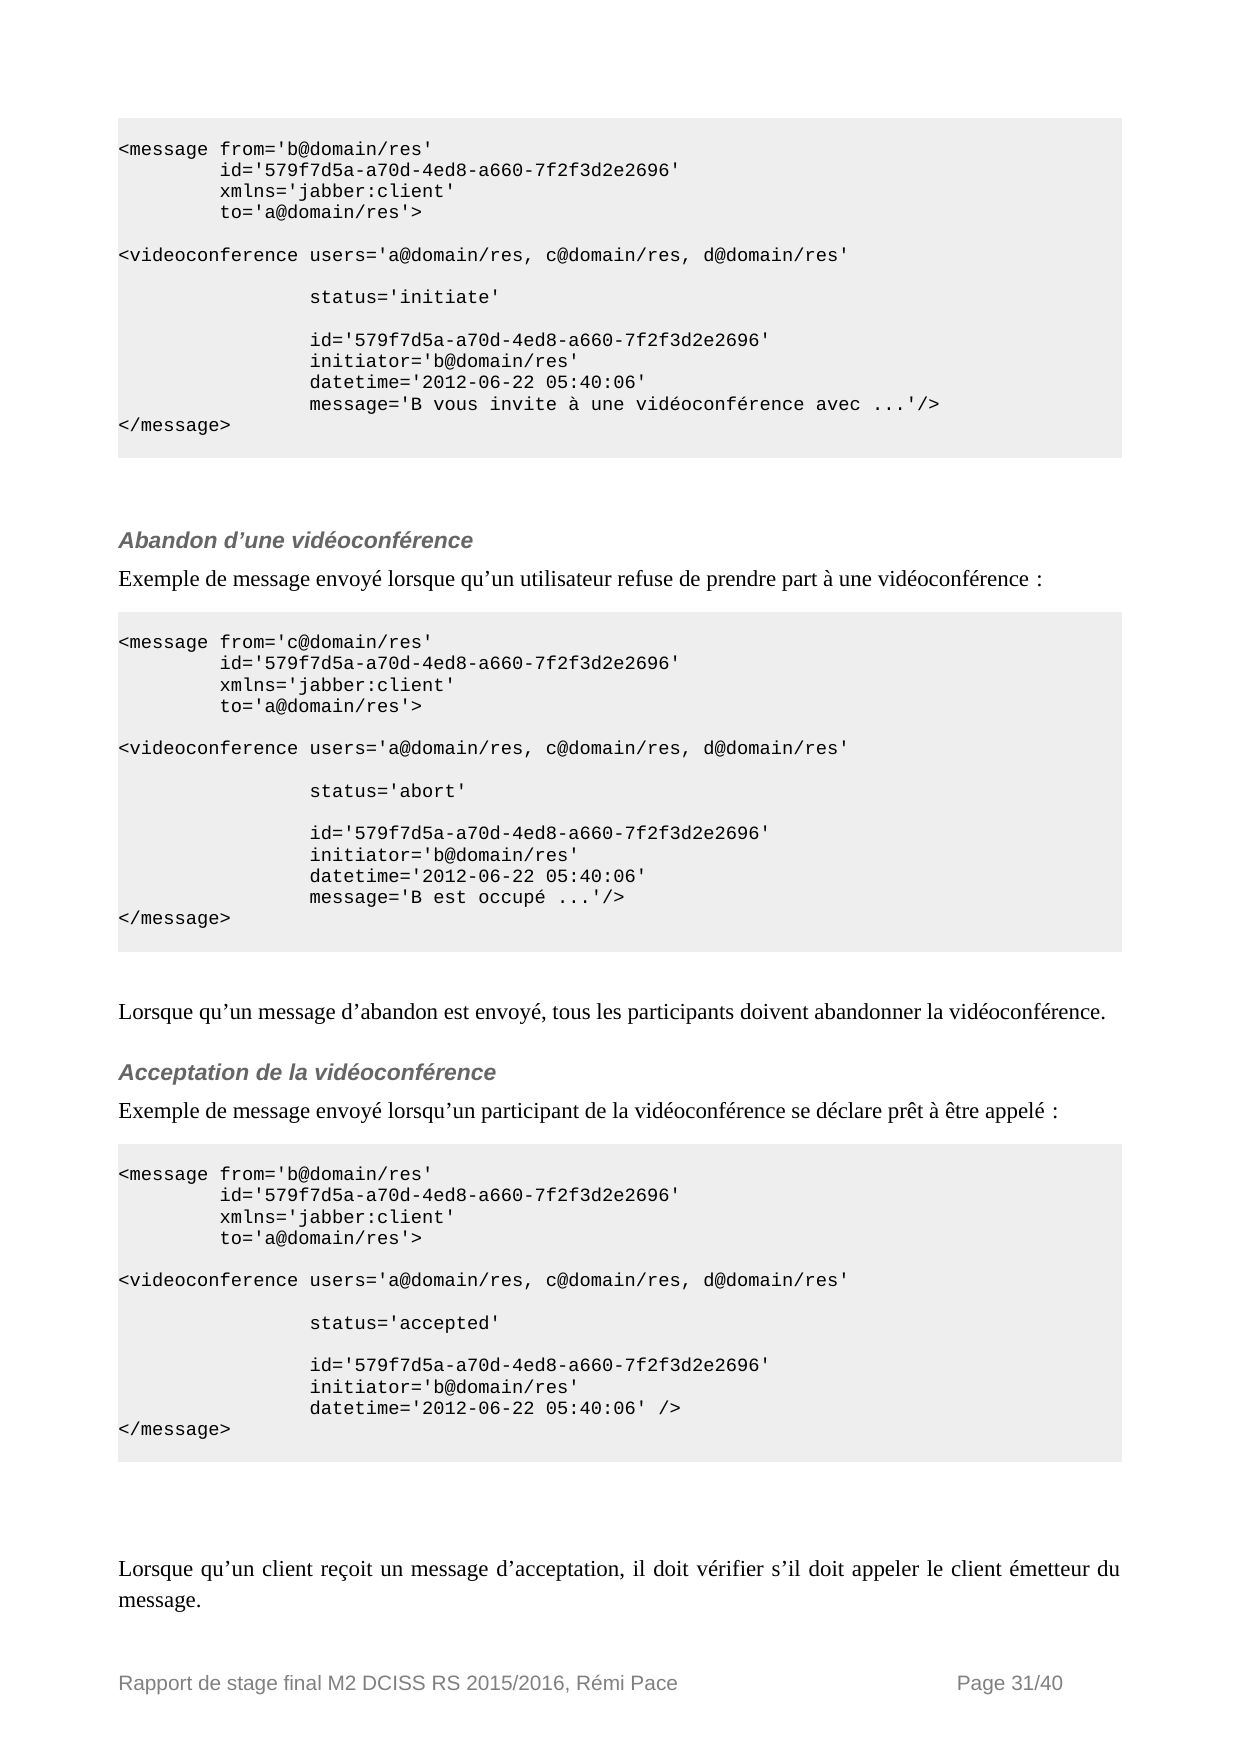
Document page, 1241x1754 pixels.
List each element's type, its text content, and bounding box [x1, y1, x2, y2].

subtitle Acceptation de la vidéoconférence [118, 1059, 1122, 1085]
text to='a@domain/res'> [118, 1229, 1122, 1250]
text to='a@domain/res'> [118, 697, 1122, 718]
text to='a@domain/res'> [118, 203, 1122, 224]
subtitle Abandon d’une vidéoconférence [118, 527, 1122, 553]
text datetime='2012-06-22 05:40:06' [118, 373, 1122, 394]
text initiator='b@domain/res' [118, 352, 1122, 373]
text <videoconference users='a@domain/res, c@domain/res, d@domain/res' [118, 246, 1122, 267]
text initiator='b@domain/res' [118, 845, 1122, 867]
text id='579f7d5a-a70d-4ed8-a660-7f2f3d2e2696' [118, 331, 1122, 352]
text </message> [118, 416, 1122, 437]
text datetime='2012-06-22 05:40:06' /> [118, 1399, 1122, 1420]
text initiator='b@domain/res' [118, 1377, 1122, 1399]
text <message from='b@domain/res' [118, 139, 1122, 161]
text id='579f7d5a-a70d-4ed8-a660-7f2f3d2e2696' [118, 824, 1122, 845]
text <message from='c@domain/res' [118, 633, 1122, 654]
text message='B vous invite à une vidéoconférence avec ...'/> [118, 394, 1122, 416]
text Lorsque qu’un client reçoit un message d’acceptation, il doit vérifier s’il doit appeler le client émetteur du message. [118, 1555, 1122, 1613]
text message='B est occupé ...'/> [118, 888, 1122, 909]
text id='579f7d5a-a70d-4ed8-a660-7f2f3d2e2696' [118, 1356, 1122, 1377]
text <videoconference users='a@domain/res, c@domain/res, d@domain/res' [118, 1271, 1122, 1292]
text id='579f7d5a-a70d-4ed8-a660-7f2f3d2e2696' [118, 161, 1122, 182]
text datetime='2012-06-22 05:40:06' [118, 867, 1122, 888]
text status='accepted' [118, 1314, 1122, 1335]
text Exemple de message envoyé lorsque qu’un utilisateur refuse de prendre part à une vidéoconférence : [118, 565, 1122, 592]
text id='579f7d5a-a70d-4ed8-a660-7f2f3d2e2696' [118, 654, 1122, 675]
text Exemple de message envoyé lorsqu’un participant de la vidéoconférence se déclare prêt à être appelé : [118, 1097, 1122, 1124]
text </message> [118, 909, 1122, 930]
text status='initiate' [118, 288, 1122, 309]
text <message from='b@domain/res' [118, 1165, 1122, 1186]
text status='abort' [118, 782, 1122, 803]
text Lorsque qu’un message d’abandon est envoyé, tous les participants doivent abandonner la vidéoconférence. [118, 998, 1122, 1024]
text xmlns='jabber:client' [118, 182, 1122, 203]
text id='579f7d5a-a70d-4ed8-a660-7f2f3d2e2696' [118, 1186, 1122, 1207]
text </message> [118, 1420, 1122, 1441]
text <videoconference users='a@domain/res, c@domain/res, d@domain/res' [118, 739, 1122, 760]
text xmlns='jabber:client' [118, 675, 1122, 697]
text xmlns='jabber:client' [118, 1207, 1122, 1229]
